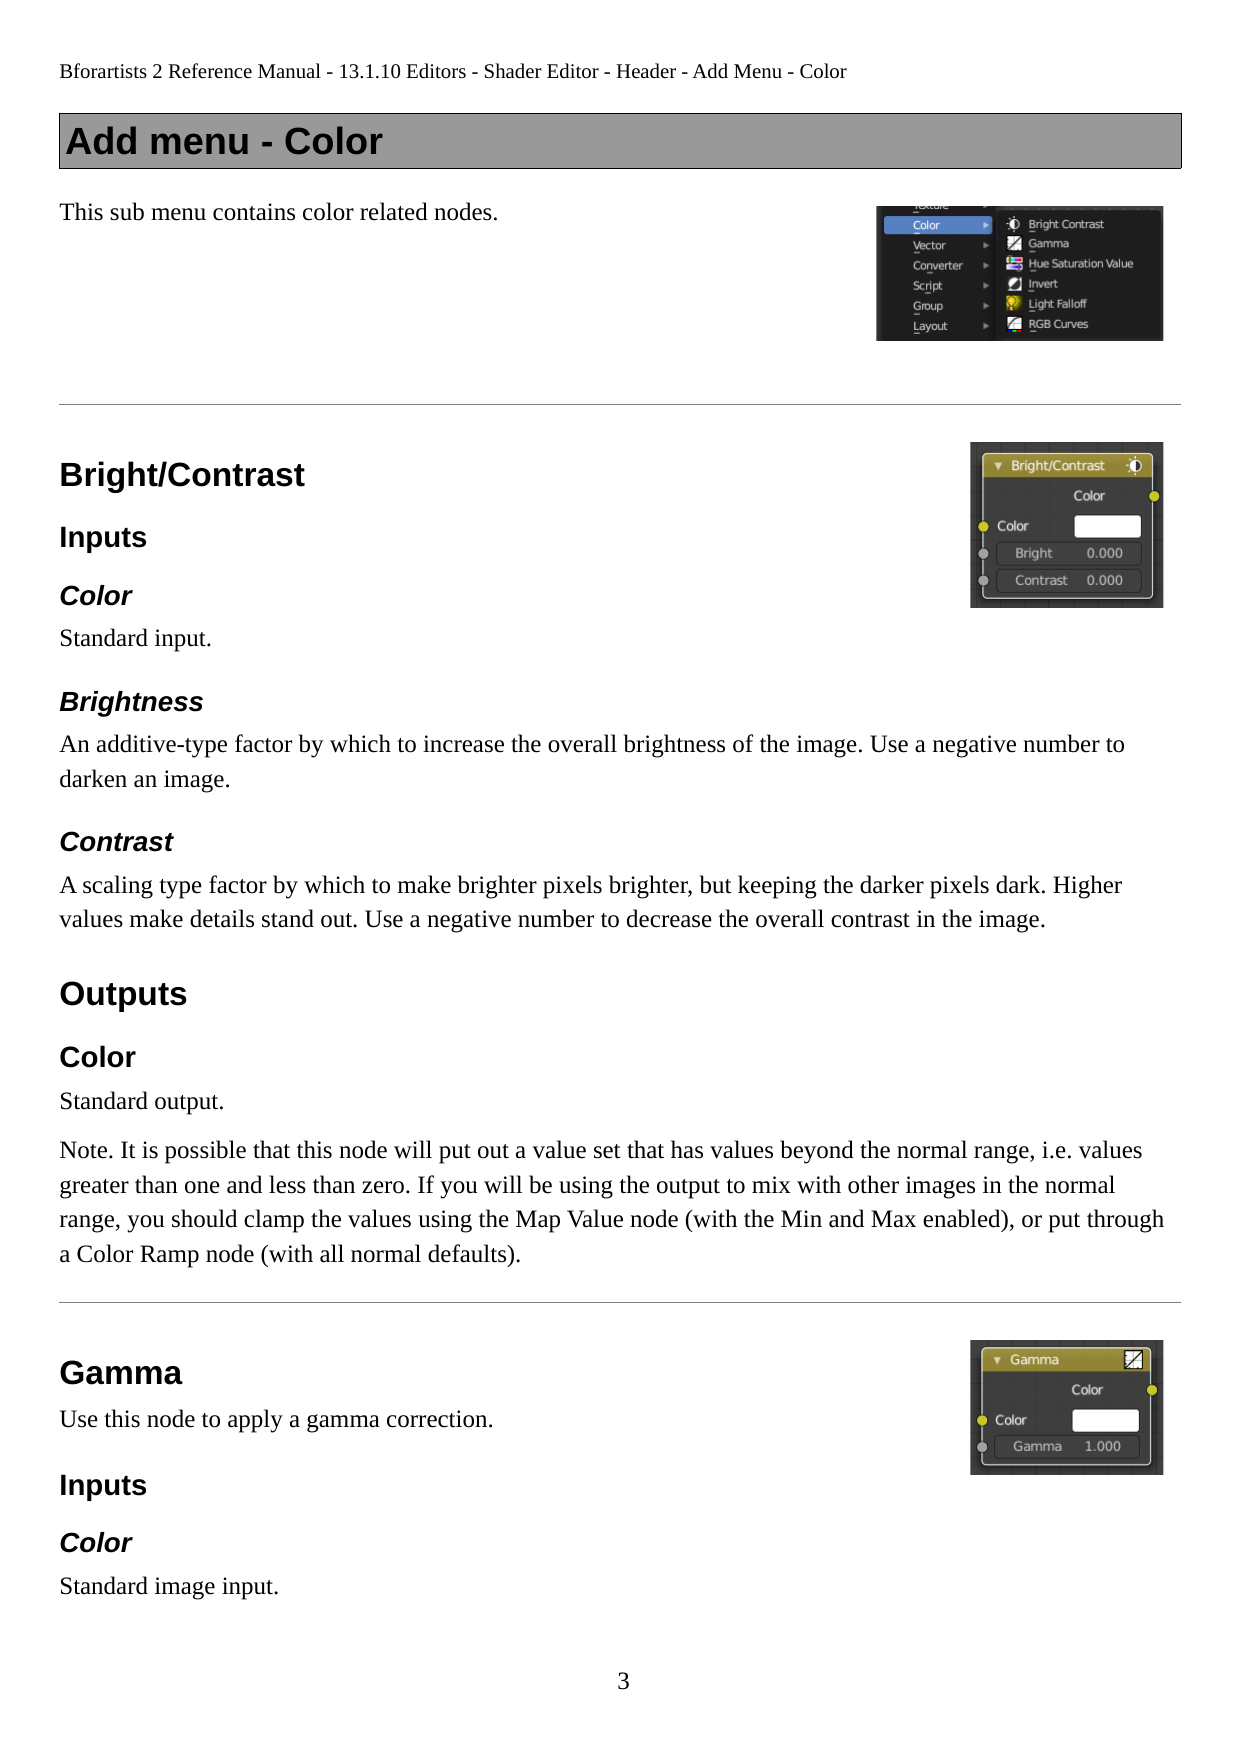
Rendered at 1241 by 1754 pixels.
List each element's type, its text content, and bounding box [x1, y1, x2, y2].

text A scaling type factor by which to make brighter pixels brighter, but keeping the darker pixels dark. Higher values make details stand out. Use a negative number to decrease the overall contrast in the image. [59, 870, 1181, 933]
picture [970, 1340, 1164, 1475]
text An additive-type factor by which to increase the overall brightness of the image. Use a negative number to darken an image. [59, 729, 1181, 793]
text Note. It is possible that this node will put out a value set that has values beyond the normal range, i.e. values greater than one and less than zero. If you will be using the output to mix with other images in the normal range, you should clamp the values using the Map Value node (with the Min and Max enabled), or put through a Color Ramp node (with all normal defaults). [59, 1135, 1181, 1267]
subtitle Color [59, 1040, 1181, 1074]
subtitle Gamma [59, 1353, 970, 1391]
subtitle Inputs [59, 1468, 1181, 1501]
subtitle Color [59, 579, 1181, 611]
text This sub menu contains color related nodes. [59, 197, 1181, 225]
subtitle [1164, 455, 1181, 493]
subtitle Contrast [59, 826, 1181, 857]
text Standard input. [59, 623, 1181, 652]
text Use this node to apply a gamma correction. [59, 1404, 970, 1433]
subtitle [1164, 520, 1181, 554]
text Standard image input. [59, 1571, 1181, 1599]
table_header Add menu - Color [60, 114, 1181, 168]
subtitle [1164, 1353, 1181, 1391]
subtitle Color [59, 1526, 1181, 1558]
subtitle Inputs [59, 520, 970, 554]
subtitle Outputs [59, 974, 1181, 1013]
text Standard output. [59, 1086, 1181, 1115]
picture [970, 442, 1164, 608]
picture [876, 206, 1164, 341]
subtitle Brightness [59, 685, 1181, 717]
subtitle Bright/Contrast [59, 455, 970, 493]
